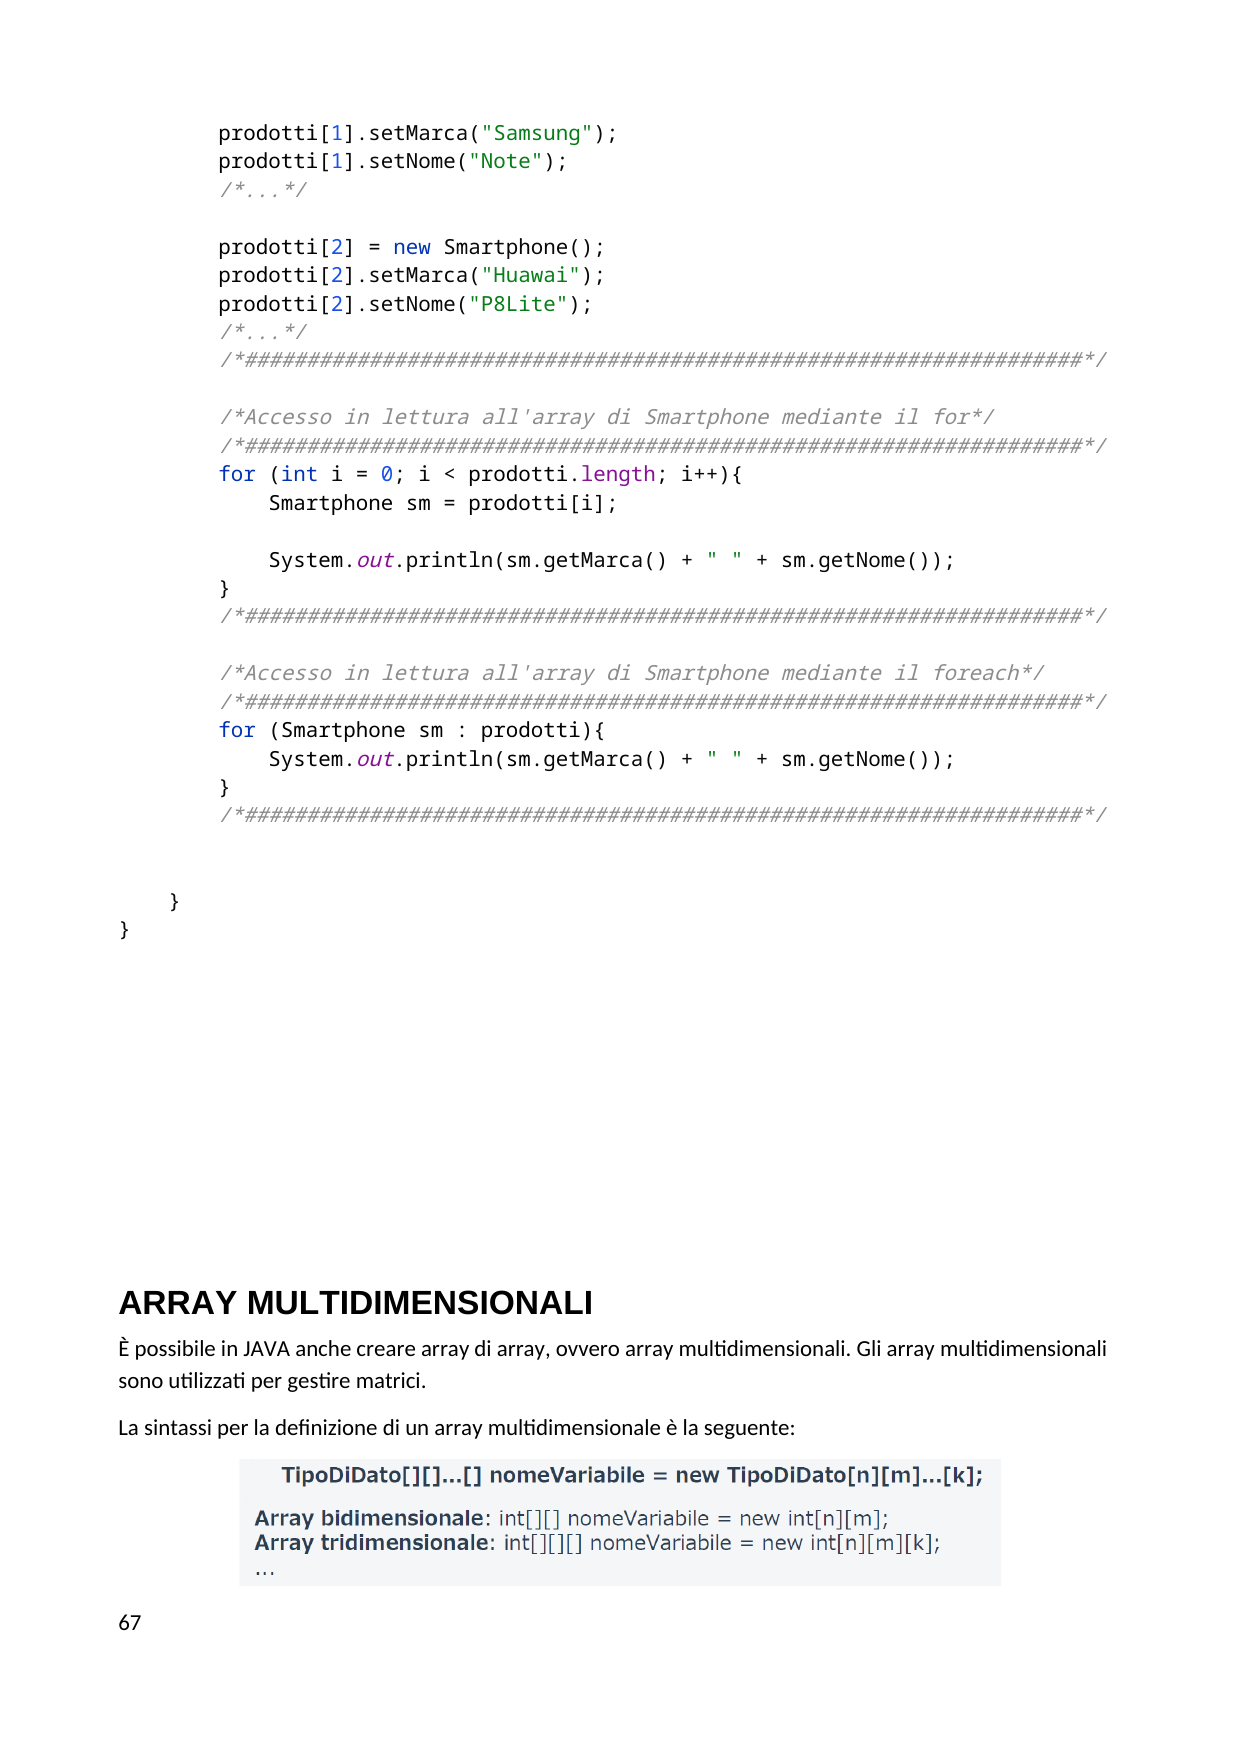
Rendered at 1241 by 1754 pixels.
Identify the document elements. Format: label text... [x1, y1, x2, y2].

picture [239, 1459, 1002, 1586]
text La sintassi per la definizione di un array multidimensionale è la seguente: [118, 1413, 1122, 1441]
text È possibile in JAVA anche creare array di array, ovvero array multidimensionali. Gli array multidimensionali sono utilizzati per gestire matrici. [118, 1334, 1122, 1394]
subtitle ARRAY MULTIDIMENSIONALI [118, 1283, 1122, 1321]
text prodotti[1].setMarca("Samsung"); prodotti[1].setNome("Note"); /*...*/ prodotti[2] = new Smartphone(); prodotti[2].setMarca("Huawai"); prodotti[2].setNome("P8Lite"); /*...*/ /*###################################################################*/ /*Accesso in lettura all'array di Smartphone mediante il for*/ /*###################################################################*/ for (int i = 0; i < prodotti.length; i++){ Smartphone sm = prodotti[i]; System.out.println(sm.getMarca() + " " + sm.getNome()); } /*###################################################################*/ /*Accesso in lettura all'array di Smartphone mediante il foreach*/ /*###################################################################*/ for (Smartphone sm : prodotti){ System.out.println(sm.getMarca() + " " + sm.getNome()); } /*###################################################################*/ } } [118, 118, 1122, 943]
